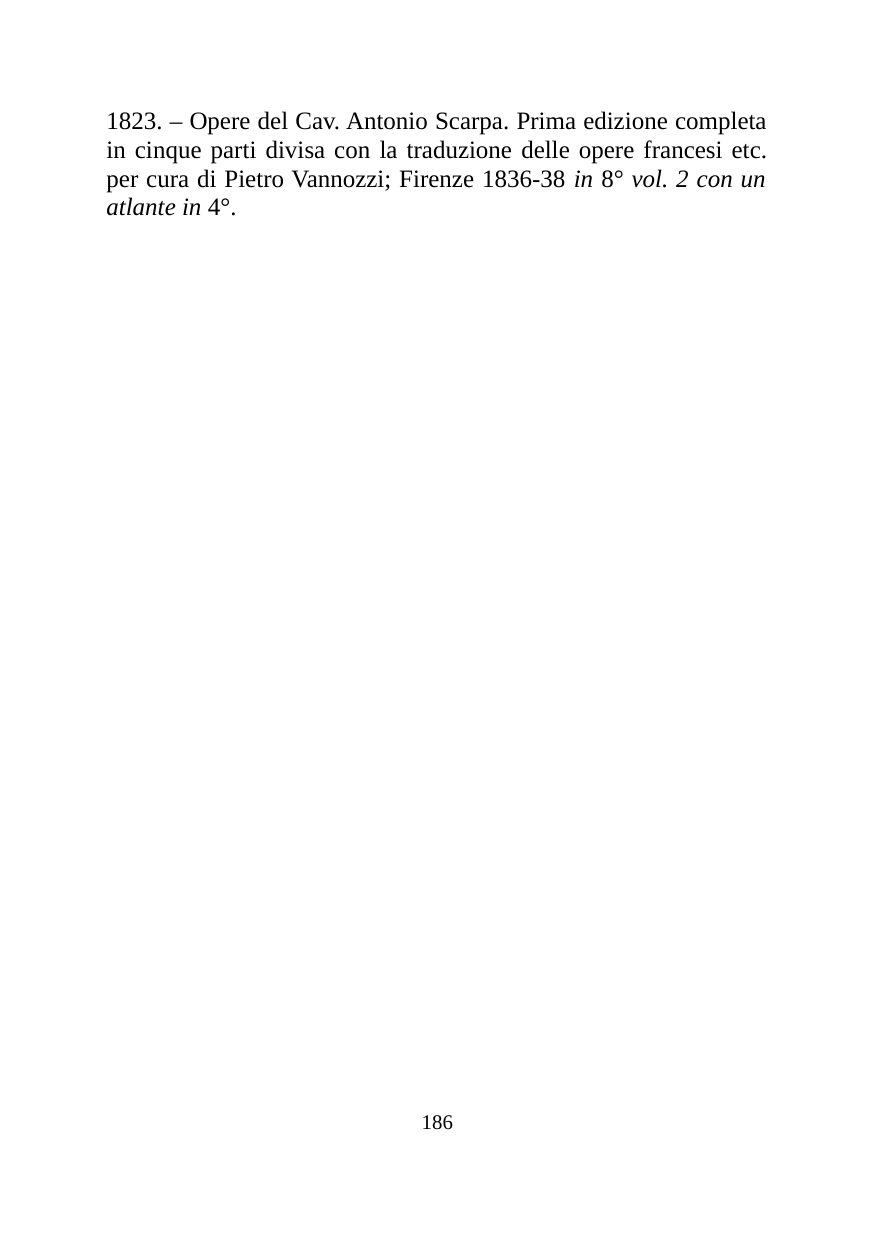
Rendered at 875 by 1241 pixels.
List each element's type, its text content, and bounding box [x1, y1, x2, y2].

text 1823. – Opere del Cav. Antonio Scarpa. Prima edizione completa in cinque parti divisa con la traduzione delle opere francesi etc. per cura di Pietro Vannozzi; Firenze 1836-38 in 8° vol. 2 con un atlante in 4°. [106, 106, 768, 221]
